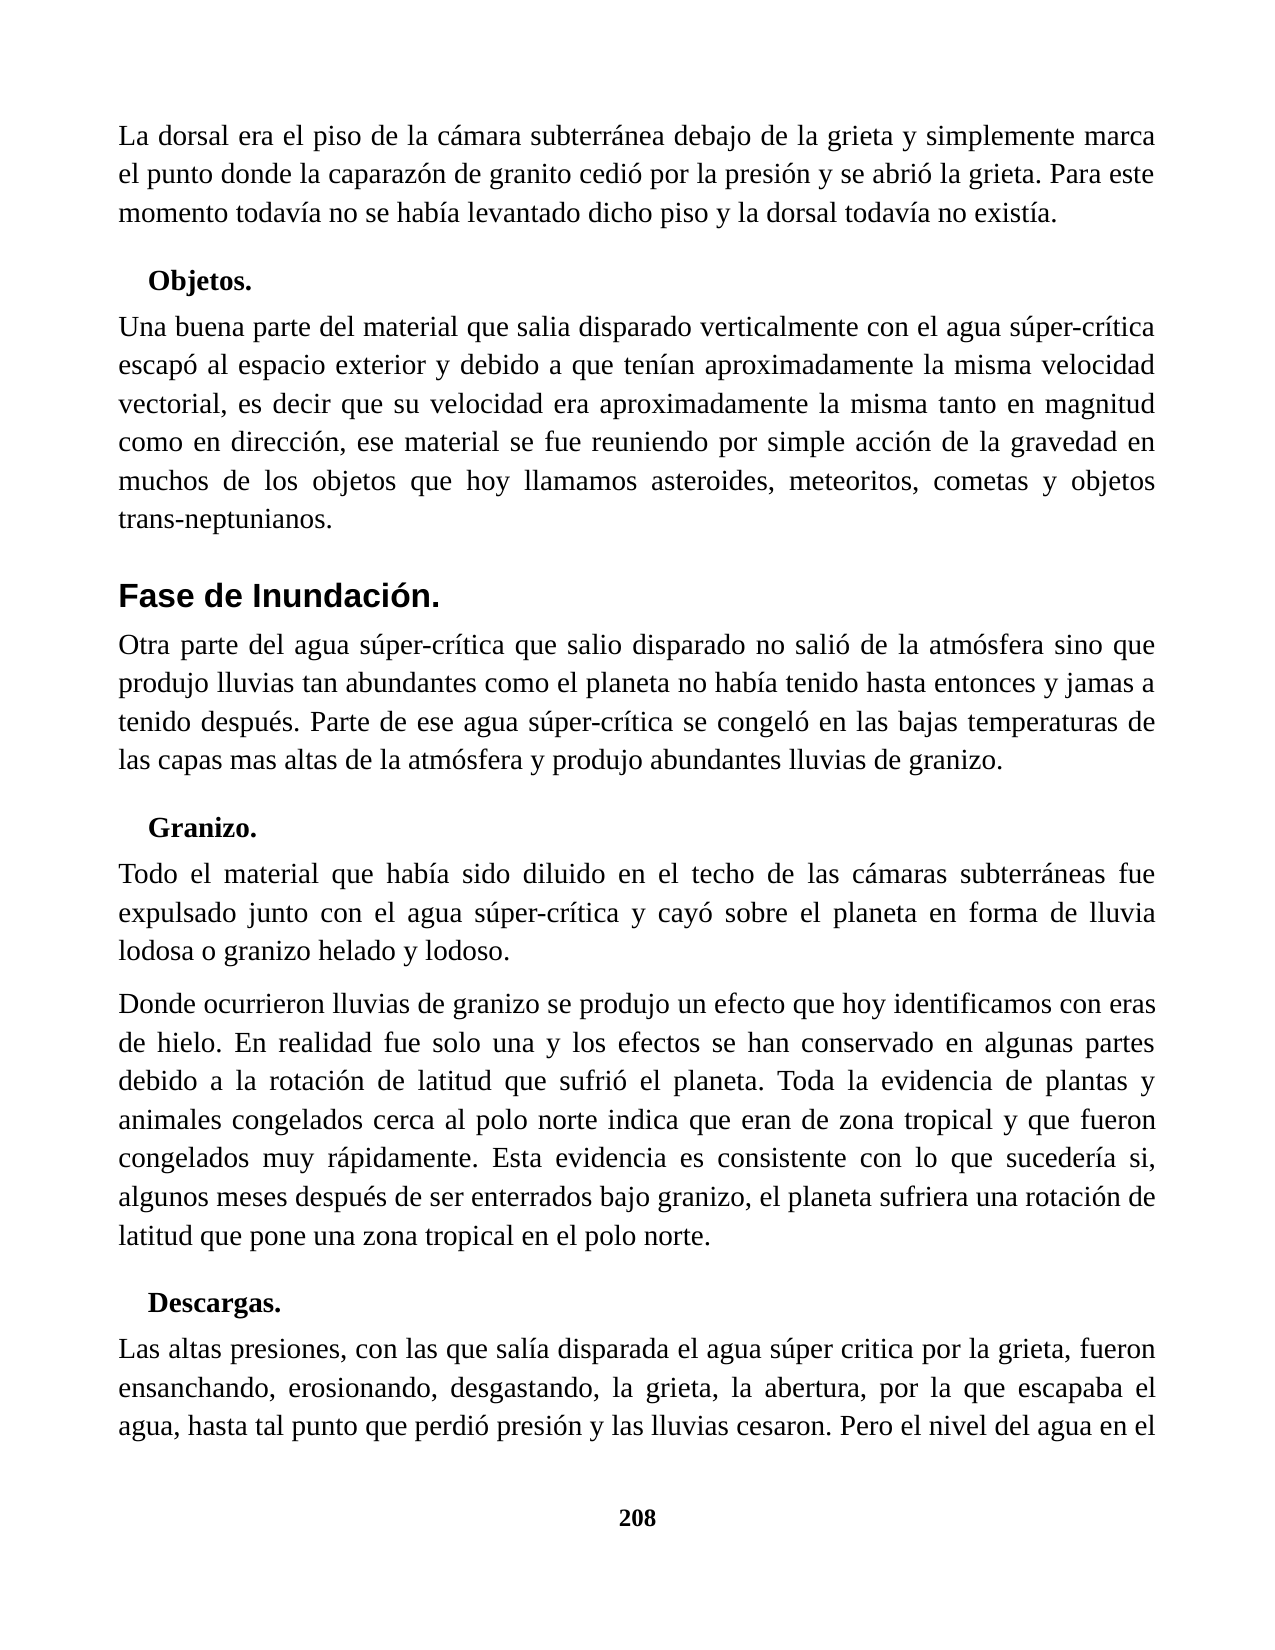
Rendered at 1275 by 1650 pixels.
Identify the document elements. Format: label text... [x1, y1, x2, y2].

text La dorsal era el piso de la cámara subterránea debajo de la grieta y simplemente marca el punto donde la caparazón de granito cedió por la presión y se abrió la grieta. Para este momento todavía no se había levantado dicho piso y la dorsal todavía no existía. [118, 118, 1157, 229]
text Todo el material que había sido diluido en el techo de las cámaras subterráneas fue expulsado junto con el agua súper-crítica y cayó sobre el planeta en forma de lluvia lodosa o granizo helado y lodoso. [118, 856, 1157, 967]
text Otra parte del agua súper-crítica que salio disparado no salió de la atmósfera sino que produjo lluvias tan abundantes como el planeta no había tenido hasta entonces y jamas a tenido después. Parte de ese agua súper-crítica se congeló en las bajas temperaturas de las capas mas altas de la atmósfera y produjo abundantes lluvias de granizo. [118, 627, 1157, 776]
subtitle Objetos. [148, 263, 1157, 296]
subtitle Granizo. [148, 810, 1157, 844]
text Las altas presiones, con las que salía disparada el agua súper critica por la grieta, fueron ensanchando, erosionando, desgastando, la grieta, la abertura, por la que escapaba el agua, hasta tal punto que perdió presión y las lluvias cesaron. Pero el nivel del agua en el [118, 1331, 1157, 1442]
text Donde ocurrieron lluvias de granizo se produjo un efecto que hoy identificamos con eras de hielo. En realidad fue solo una y los efectos se han conservado en algunas partes debido a la rotación de latitud que sufrió el planeta. Toda la evidencia de plantas y animales congelados cerca al polo norte indica que eran de zona tropical y que fueron congelados muy rápidamente. Esta evidencia es consistente con lo que sucedería si, algunos meses después de ser enterrados bajo granizo, el planeta sufriera una rotación de latitud que pone una zona tropical en el polo norte. [118, 986, 1157, 1251]
subtitle Fase de Inundación. [118, 576, 1157, 614]
subtitle Descargas. [148, 1285, 1157, 1319]
text Una buena parte del material que salia disparado verticalmente con el agua súper-crítica escapó al espacio exterior y debido a que tenían aproximadamente la misma velocidad vectorial, es decir que su velocidad era aproximadamente la misma tanto en magnitud como en dirección, ese material se fue reuniendo por simple acción de la gravedad en muchos de los objetos que hoy llamamos asteroides, meteoritos, cometas y objetos trans-neptunianos. [118, 309, 1157, 535]
